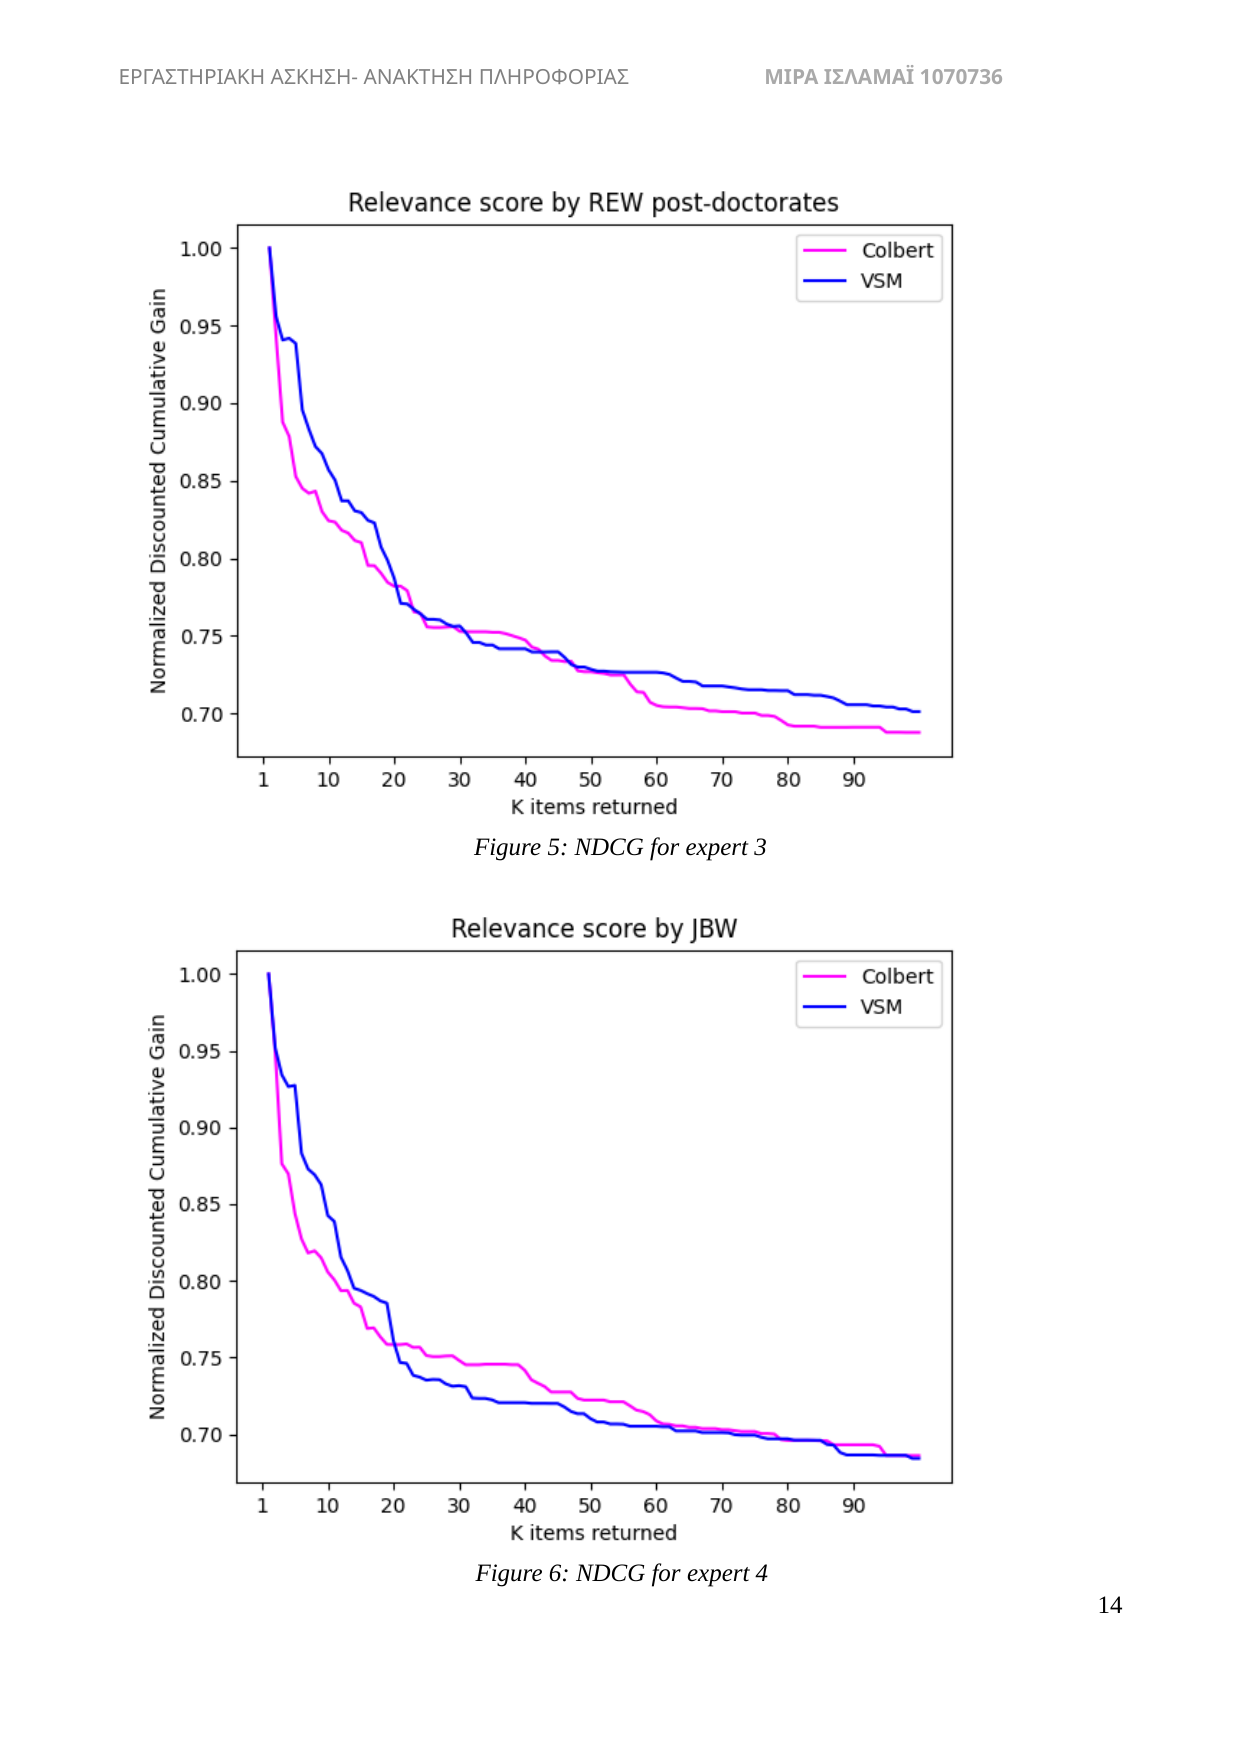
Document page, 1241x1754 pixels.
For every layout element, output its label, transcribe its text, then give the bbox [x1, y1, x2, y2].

text Figure 6: NDCG for expert 4 [142, 1559, 1102, 1587]
text Figure 5: NDCG for expert 3 [140, 133, 1100, 861]
picture [122, 141, 1044, 833]
picture [121, 867, 1043, 1559]
